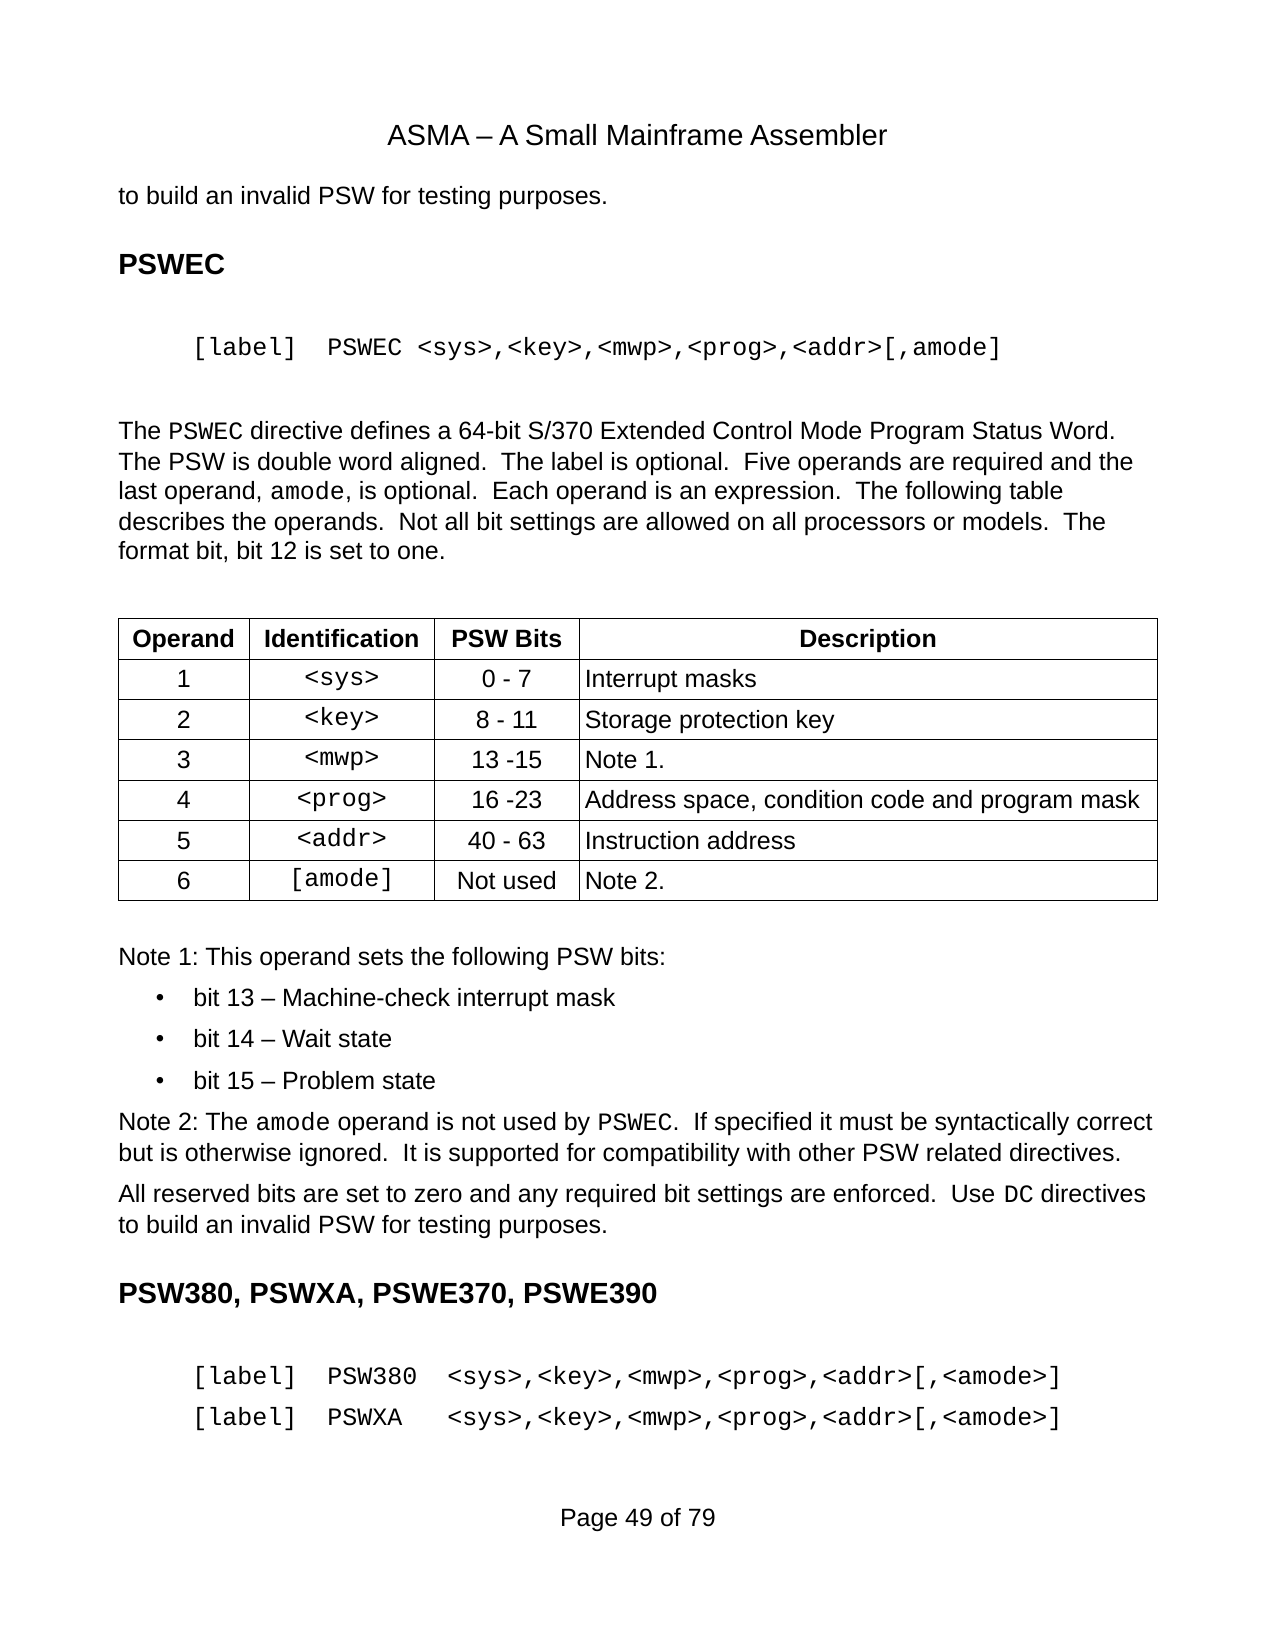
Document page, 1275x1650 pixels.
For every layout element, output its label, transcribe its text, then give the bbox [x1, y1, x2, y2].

table_cell 40 - 63 [435, 821, 579, 860]
table_cell <prog> [250, 781, 434, 820]
table_cell 5 [119, 821, 249, 860]
text The PSWEC directive defines a 64-bit S/370 Extended Control Mode Program Status Word. The PSW is double word aligned. The label is optional. Five operands are required and the last operand, amode, is optional. Each operand is an expression. The following table describes the operands. Not all bit settings are allowed on all processors or models. The format bit, bit 12 is set to one. [118, 416, 1157, 564]
table_cell [amode] [250, 861, 434, 900]
table_cell 1 [119, 660, 249, 699]
table_cell Not used [435, 861, 579, 900]
table_cell 4 [119, 781, 249, 820]
subtitle PSWEC [118, 247, 1157, 281]
table_cell 6 [119, 861, 249, 900]
table_header PSW Bits [435, 619, 579, 658]
text All reserved bits are set to zero and any required bit settings are enforced. Use DC directives to build an invalid PSW for testing purposes. [118, 1179, 1157, 1239]
table_cell Instruction address [580, 821, 1157, 860]
table_cell <mwp> [250, 740, 434, 779]
table_cell Interrupt masks [580, 660, 1157, 699]
table_cell 3 [119, 740, 249, 779]
list bit 15 – Problem state [156, 1066, 1157, 1094]
text Note 2: The amode operand is not used by PSWEC. If specified it must be syntactically correct but is otherwise ignored. It is supported for compatibility with other PSW related directives. [118, 1107, 1157, 1167]
table_cell Address space, condition code and program mask [580, 781, 1157, 820]
table_cell <addr> [250, 821, 434, 860]
table_cell <sys> [250, 660, 434, 699]
text [label] PSWXA <sys>,<key>,<mwp>,<prog>,<addr>[,<amode>] [192, 1404, 1157, 1433]
text [label] PSWEC <sys>,<key>,<mwp>,<prog>,<addr>[,amode] [192, 335, 1157, 363]
text to build an invalid PSW for testing purposes. [118, 181, 1157, 210]
table_header Identification [250, 619, 434, 658]
table_cell Note 2. [580, 861, 1157, 900]
list bit 13 – Machine-check interrupt mask [156, 983, 1157, 1012]
table_cell 0 - 7 [435, 660, 579, 699]
subtitle PSW380, PSWXA, PSWE370, PSWE390 [118, 1276, 1157, 1310]
table_cell <key> [250, 700, 434, 739]
table_header Description [580, 619, 1157, 658]
table_cell 13 -15 [435, 740, 579, 779]
table_cell 8 - 11 [435, 700, 579, 739]
table_cell 2 [119, 700, 249, 739]
list bit 14 – Wait state [156, 1024, 1157, 1053]
table_header Operand [119, 619, 249, 658]
table_cell 16 -23 [435, 781, 579, 820]
table_cell Note 1. [580, 740, 1157, 779]
table_cell Storage protection key [580, 700, 1157, 739]
text Note 1: This operand sets the following PSW bits: [118, 942, 1157, 971]
text [label] PSW380 <sys>,<key>,<mwp>,<prog>,<addr>[,<amode>] [192, 1364, 1157, 1392]
